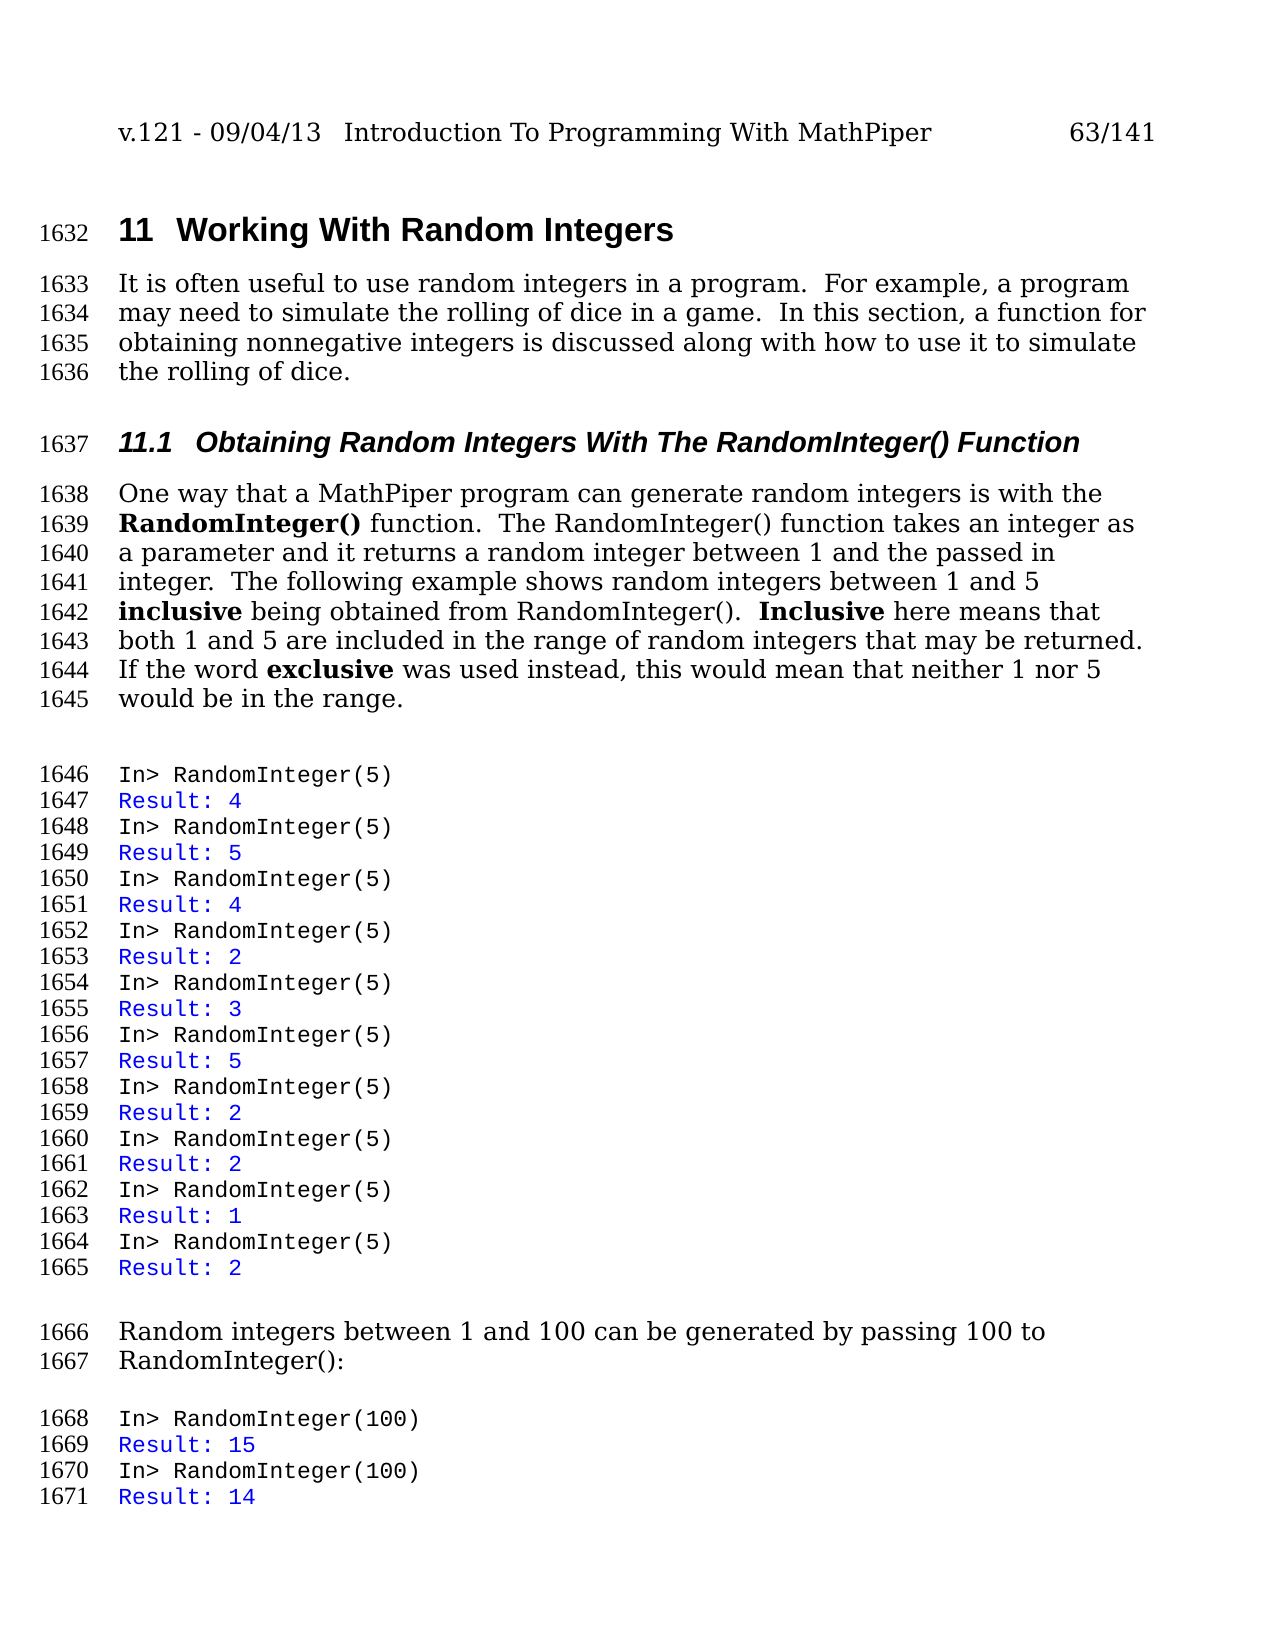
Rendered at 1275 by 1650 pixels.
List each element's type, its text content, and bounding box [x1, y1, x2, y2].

text In> RandomInteger(5) [118, 1231, 1157, 1257]
text Random integers between 1 and 100 can be generated by passing 100 to RandomInteger(): [118, 1317, 1157, 1376]
text In> RandomInteger(5) [118, 867, 1157, 893]
text In> RandomInteger(5) [118, 1023, 1157, 1049]
text One way that a MathPiper program can generate random integers is with the RandomInteger() function. The RandomInteger() function takes an integer as a parameter and it returns a random integer between 1 and the passed in integer. The following example shows random integers between 1 and 5 inclusive being obtained from RandomInteger(). Inclusive here means that both 1 and 5 are included in the range of random integers that may be returned. If the word exclusive was used instead, this would mean that neither 1 nor 5 would be in the range. [118, 479, 1157, 713]
text In> RandomInteger(100) [118, 1459, 1157, 1486]
text Result: 2 [118, 945, 1157, 971]
text Result: 14 [118, 1486, 1157, 1511]
text Result: 2 [118, 1257, 1157, 1282]
text In> RandomInteger(5) [118, 816, 1157, 842]
subtitle Obtaining Random Integers With The RandomInteger() Function [118, 425, 1157, 459]
text Result: 4 [118, 893, 1157, 919]
text In> RandomInteger(5) [118, 1127, 1157, 1153]
text Result: 4 [118, 790, 1157, 816]
text Result: 5 [118, 842, 1157, 867]
text Result: 3 [118, 997, 1157, 1023]
text In> RandomInteger(5) [118, 919, 1157, 945]
subtitle Working With Random Integers [118, 210, 1157, 248]
text It is often useful to use random integers in a program. For example, a program may need to simulate the rolling of dice in a game. In this section, a function for obtaining nonnegative integers is discussed along with how to use it to simulate the rolling of dice. [118, 269, 1157, 386]
text Result: 2 [118, 1153, 1157, 1179]
text In> RandomInteger(5) [118, 1075, 1157, 1101]
text In> RandomInteger(100) [118, 1408, 1157, 1434]
text In> RandomInteger(5) [118, 764, 1157, 790]
text In> RandomInteger(5) [118, 971, 1157, 997]
text Result: 2 [118, 1101, 1157, 1127]
text Result: 5 [118, 1049, 1157, 1075]
text In> RandomInteger(5) [118, 1179, 1157, 1205]
text Result: 1 [118, 1205, 1157, 1231]
text Result: 15 [118, 1434, 1157, 1459]
